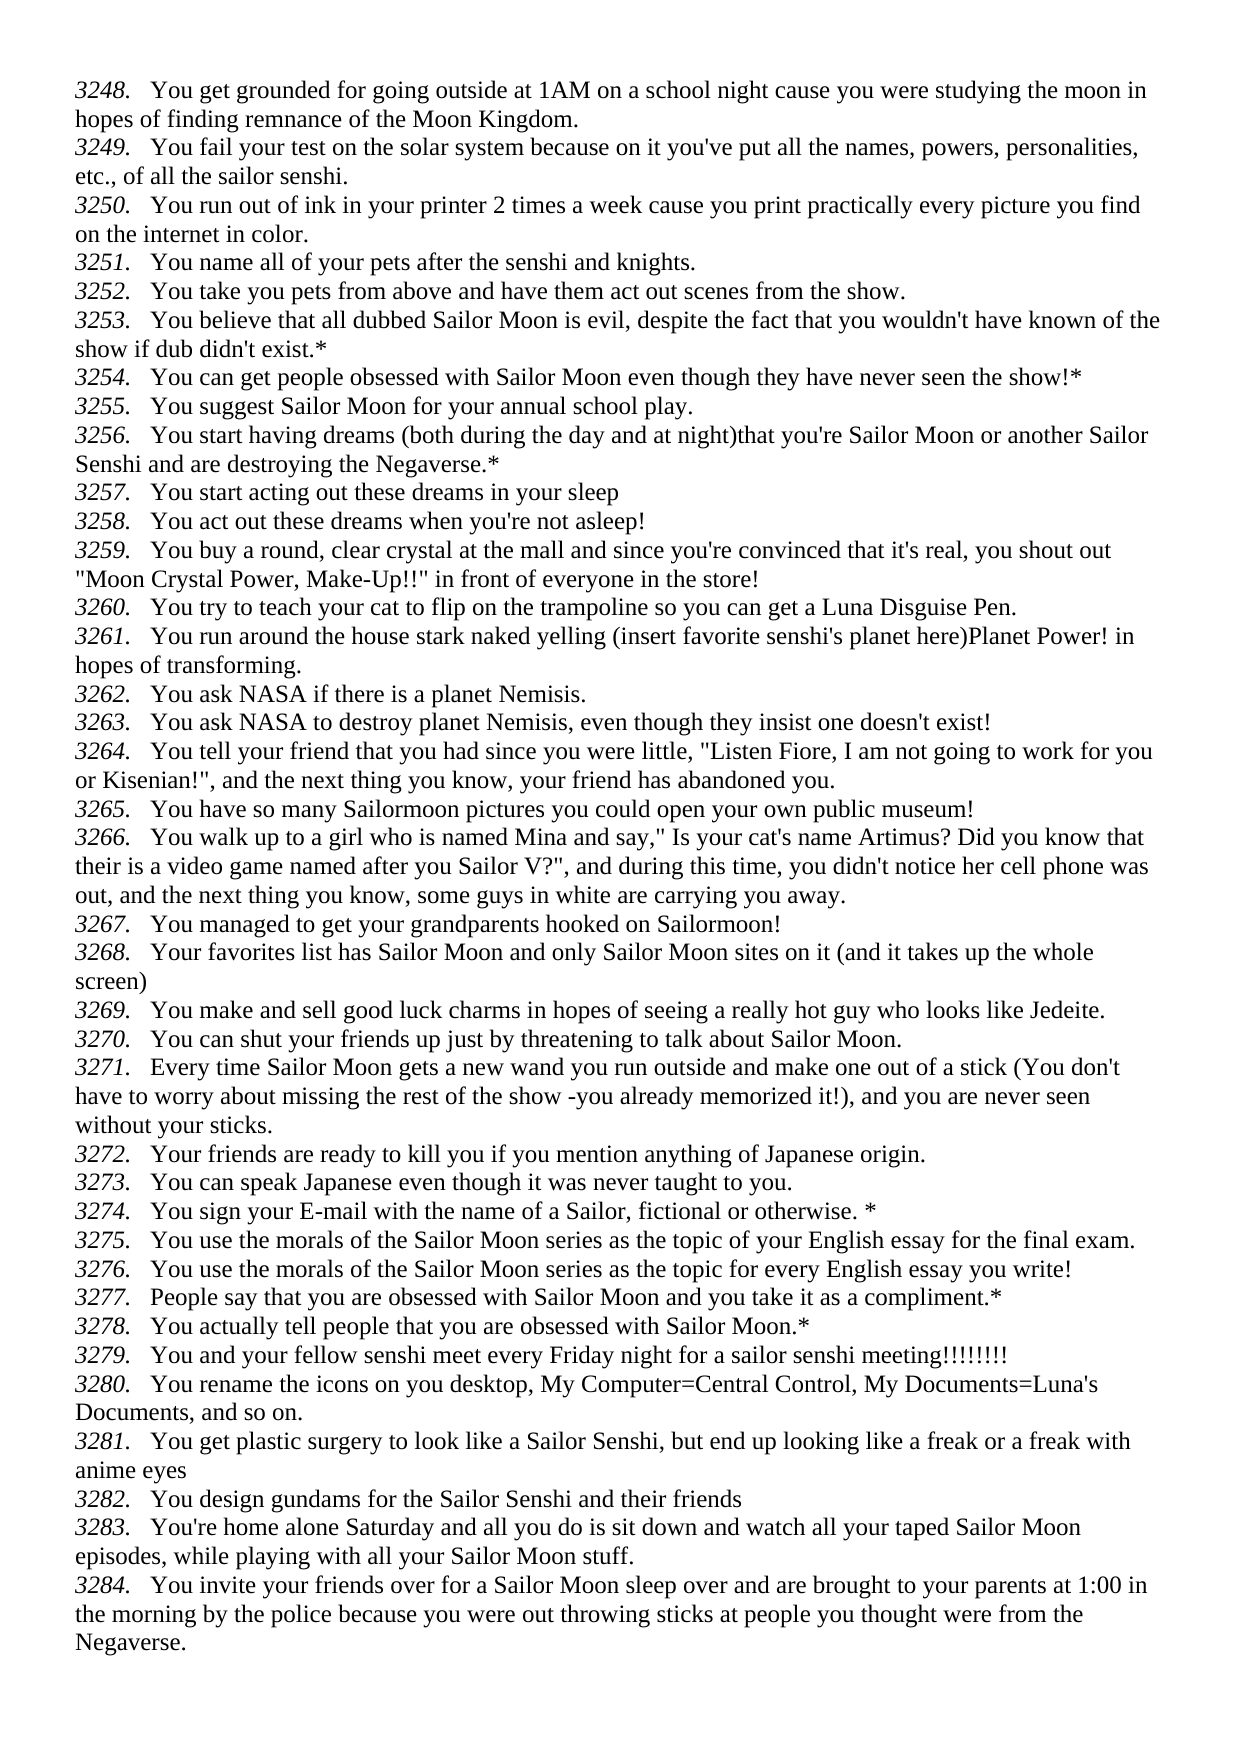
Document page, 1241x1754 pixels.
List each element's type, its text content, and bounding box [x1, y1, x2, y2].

list You invite your friends over for a Sailor Moon sleep over and are brought to your parents at 1:00 in the morning by the police because you were out throwing sticks at people you thought were from the Negaverse. [75, 1570, 1165, 1656]
list You can shut your friends up just by threatening to talk about Sailor Moon. [75, 1024, 1165, 1052]
list You use the morals of the Sailor Moon series as the topic of your English essay for the final exam. [75, 1225, 1165, 1254]
list You rename the icons on you desktop, My Computer=Central Control, My Documents=Luna's Documents, and so on. [75, 1369, 1165, 1426]
list You can get people obsessed with Sailor Moon even though they have never seen the show!* [75, 362, 1165, 391]
list You managed to get your grandparents hooked on Sailormoon! [75, 909, 1165, 937]
list You get plastic surgery to look like a Sailor Senshi, but end up looking like a freak or a freak with anime eyes [75, 1426, 1165, 1484]
list You and your fellow senshi meet every Friday night for a sailor senshi meeting!!!!!!!! [75, 1340, 1165, 1369]
list You fail your test on the solar system because on it you've put all the names, powers, personalities, etc., of all the sailor senshi. [75, 132, 1165, 190]
list You get grounded for going outside at 1AM on a school night cause you were studying the moon in hopes of finding remnance of the Moon Kingdom. [75, 75, 1165, 132]
list You try to teach your cat to flip on the trampoline so you can get a Luna Disguise Pen. [75, 592, 1165, 621]
list You're home alone Saturday and all you do is sit down and watch all your taped Sailor Moon episodes, while playing with all your Sailor Moon stuff. [75, 1512, 1165, 1570]
list Your friends are ready to kill you if you mention anything of Japanese origin. [75, 1139, 1165, 1167]
list You use the morals of the Sailor Moon series as the topic for every English essay you write! [75, 1254, 1165, 1282]
list You buy a round, clear crystal at the mall and since you're convinced that it's real, you shout out "Moon Crystal Power, Make-Up!!" in front of everyone in the store! [75, 535, 1165, 592]
list You design gundams for the Sailor Senshi and their friends [75, 1484, 1165, 1512]
list You sign your E-mail with the name of a Sailor, fictional or otherwise. * [75, 1196, 1165, 1225]
list You ask NASA to destroy planet Nemisis, even though they insist one doesn't exist! [75, 707, 1165, 736]
list You act out these dreams when you're not asleep! [75, 506, 1165, 535]
list You tell your friend that you had since you were little, "Listen Fiore, I am not going to work for you or Kisenian!", and the next thing you know, your friend has abandoned you. [75, 736, 1165, 794]
list You make and sell good luck charms in hopes of seeing a really hot guy who looks like Jedeite. [75, 995, 1165, 1024]
list You take you pets from above and have them act out scenes from the show. [75, 276, 1165, 305]
list You start having dreams (both during the day and at night)that you're Sailor Moon or another Sailor Senshi and are destroying the Negaverse.* [75, 420, 1165, 477]
list You suggest Sailor Moon for your annual school play. [75, 391, 1165, 420]
list You have so many Sailormoon pictures you could open your own public museum! [75, 794, 1165, 822]
list You start acting out these dreams in your sleep [75, 477, 1165, 506]
list You run around the house stark naked yelling (insert favorite senshi's planet here)Planet Power! in hopes of transforming. [75, 621, 1165, 679]
list You walk up to a girl who is named Mina and say," Is your cat's name Artimus? Did you know that their is a video game named after you Sailor V?", and during this time, you didn't notice her cell phone was out, and the next thing you know, some guys in white are carrying you away. [75, 822, 1165, 909]
list You ask NASA if there is a planet Nemisis. [75, 679, 1165, 707]
list You run out of ink in your printer 2 times a week cause you print practically every picture you find on the internet in color. [75, 190, 1165, 247]
list Every time Sailor Moon gets a new wand you run outside and make one out of a stick (You don't have to worry about missing the rest of the show -you already memorized it!), and you are never seen without your sticks. [75, 1052, 1165, 1139]
list You can speak Japanese even though it was never taught to you. [75, 1167, 1165, 1196]
list You believe that all dubbed Sailor Moon is evil, despite the fact that you wouldn't have known of the show if dub didn't exist.* [75, 305, 1165, 362]
list People say that you are obsessed with Sailor Moon and you take it as a compliment.* [75, 1282, 1165, 1311]
list You name all of your pets after the senshi and knights. [75, 247, 1165, 276]
list Your favorites list has Sailor Moon and only Sailor Moon sites on it (and it takes up the whole screen) [75, 937, 1165, 995]
list You actually tell people that you are obsessed with Sailor Moon.* [75, 1311, 1165, 1340]
